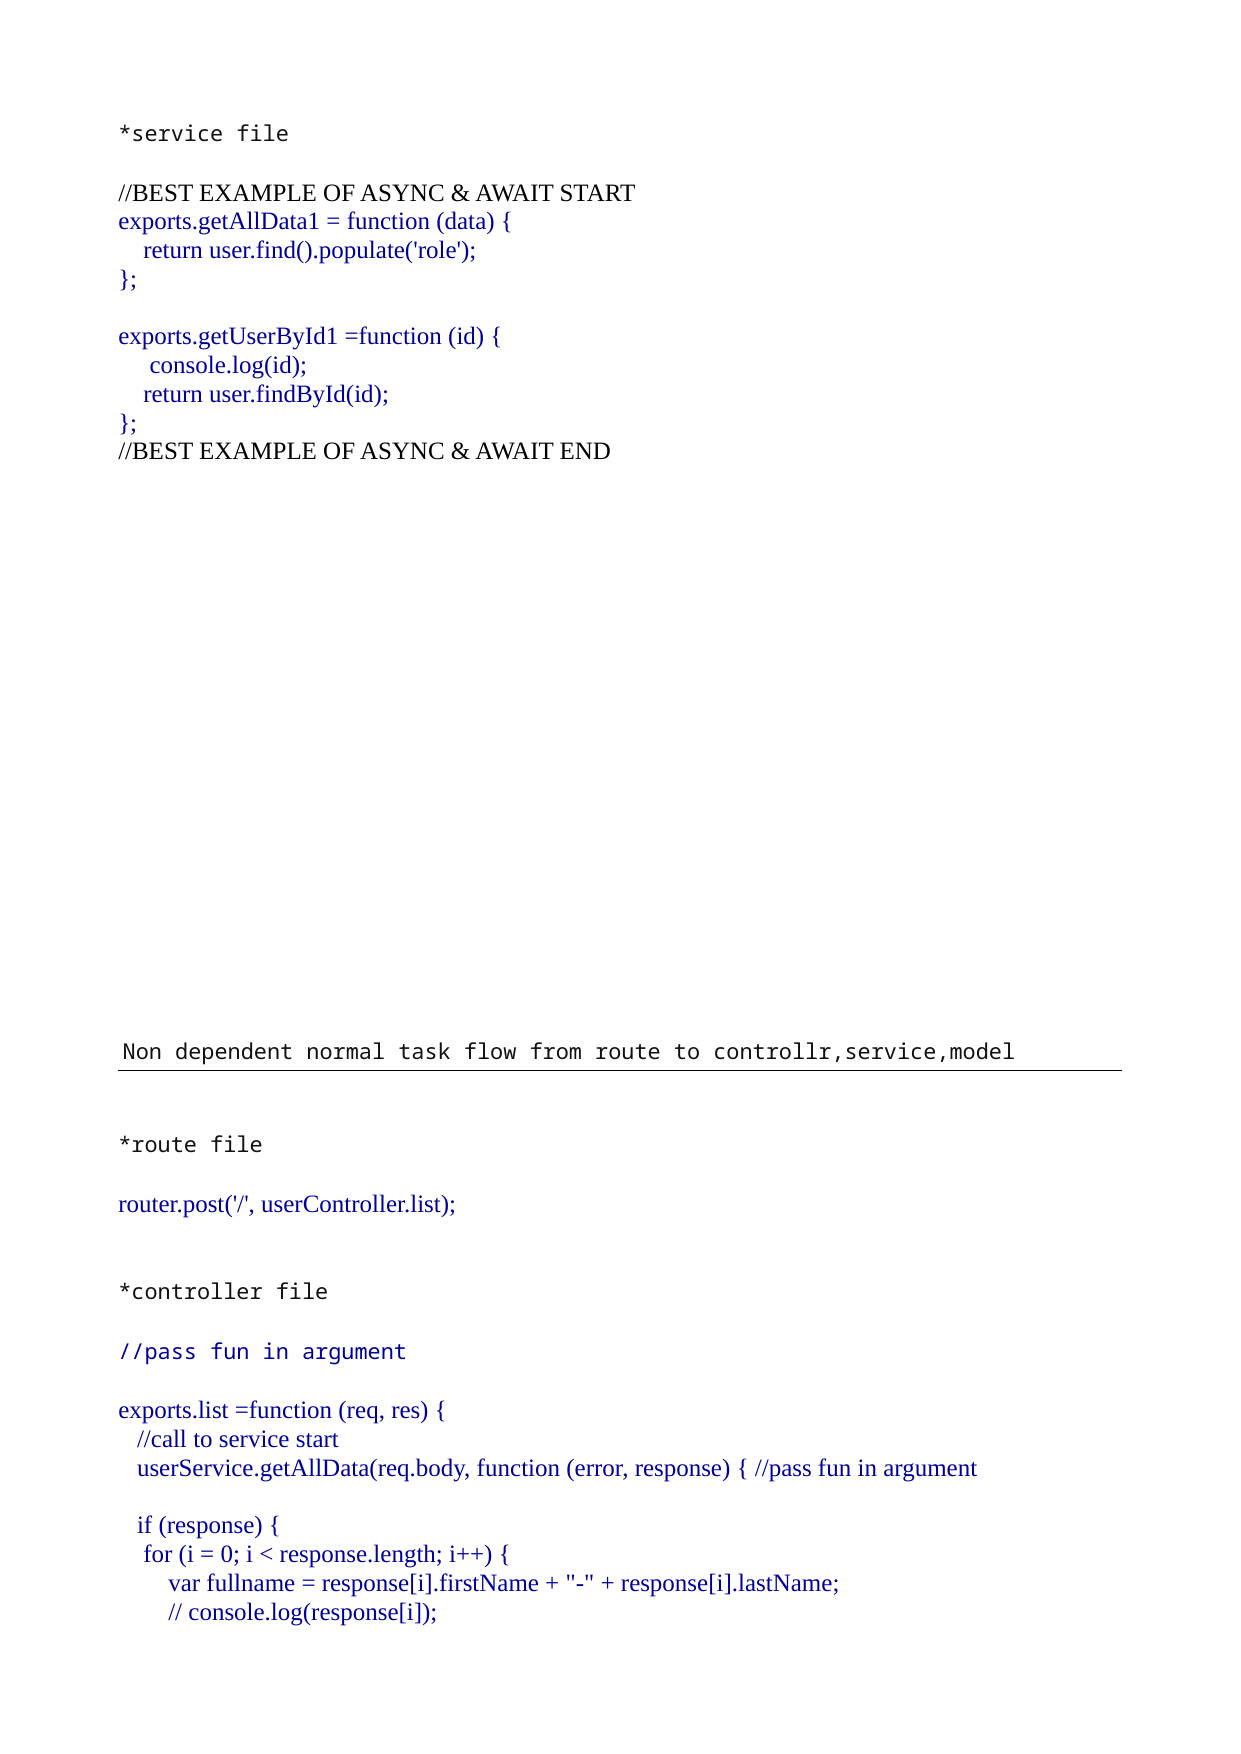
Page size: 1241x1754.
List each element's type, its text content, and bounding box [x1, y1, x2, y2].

text Non dependent normal task flow from route to controllr,service,model [118, 1031, 1122, 1070]
text userService.getAllData(req.body, function (error, response) { //pass fun in argument [118, 1453, 1122, 1482]
text *service file [118, 118, 1122, 148]
text router.post('/', userController.list); [118, 1189, 1122, 1218]
text }; [118, 408, 1122, 436]
text // console.log(response[i]); [118, 1597, 1122, 1626]
text *controller file [118, 1276, 1122, 1306]
text return user.findById(id); [118, 379, 1122, 408]
text //pass fun in argument [118, 1336, 1122, 1366]
text //call to service start [118, 1424, 1122, 1453]
text console.log(id); [118, 350, 1122, 379]
text exports.getUserById1 =function (id) { [118, 321, 1122, 350]
text var fullname = response[i].firstName + "-" + response[i].lastName; [118, 1568, 1122, 1597]
text exports.getAllData1 = function (data) { [118, 206, 1122, 235]
text }; [118, 264, 1122, 293]
text exports.list =function (req, res) { [118, 1396, 1122, 1424]
text for (i = 0; i < response.length; i++) { [118, 1539, 1122, 1568]
text //BEST EXAMPLE OF ASYNC & AWAIT START [118, 178, 1122, 206]
text return user.find().populate('role'); [118, 235, 1122, 264]
text //BEST EXAMPLE OF ASYNC & AWAIT END [118, 436, 1122, 465]
text if (response) { [118, 1511, 1122, 1539]
text *route file [118, 1129, 1122, 1159]
